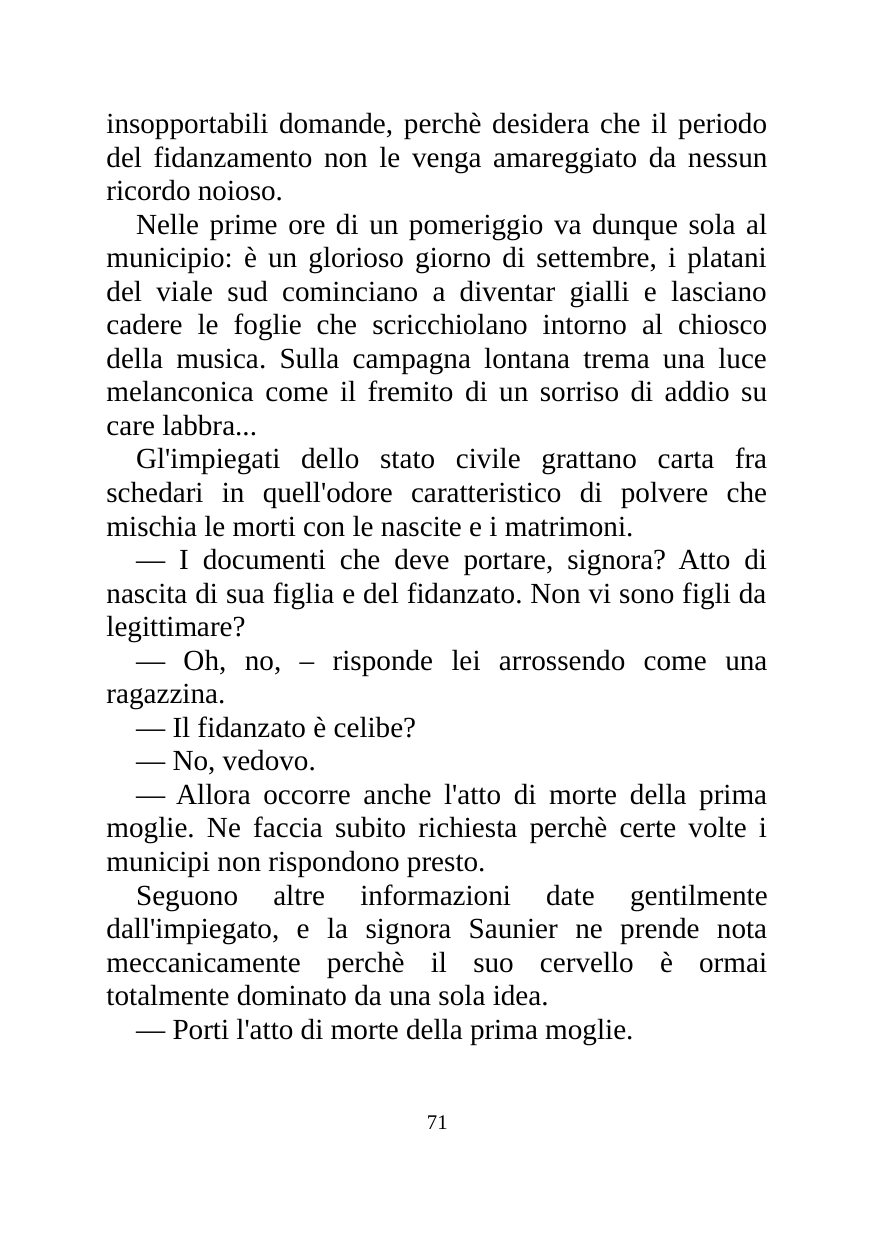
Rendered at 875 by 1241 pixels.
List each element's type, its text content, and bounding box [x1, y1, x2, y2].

text — I documenti che deve portare, signora? Atto di nascita di sua figlia e del fidanzato. Non vi sono figli da legittimare? [106, 542, 768, 643]
text Nelle prime ore di un pomeriggio va dunque sola al municipio: è un glorioso giorno di settembre, i platani del viale sud cominciano a diventar gialli e lasciano cadere le foglie che scricchiolano intorno al chiosco della musica. Sulla campagna lontana trema una luce melanconica come il fremito di un sorriso di addio su care labbra... [106, 207, 768, 442]
text — Porti l'atto di morte della prima moglie. [106, 1012, 768, 1045]
text Seguono altre informazioni date gentilmente dall'impiegato, e la signora Saunier ne prende nota meccanicamente perchè il suo cervello è ormai totalmente dominato da una sola idea. [106, 878, 768, 1012]
text insopportabili domande, perchè desidera che il periodo del fidanzamento non le venga amareggiato da nessun ricordo noioso. [106, 106, 768, 207]
text — Allora occorre anche l'atto di morte della prima moglie. Ne faccia subito richiesta perchè certe volte i municipi non rispondono presto. [106, 777, 768, 878]
text — No, vedovo. [106, 743, 768, 777]
text Gl'impiegati dello stato civile grattano carta fra schedari in quell'odore caratteristico di polvere che mischia le morti con le nascite e i matrimoni. [106, 442, 768, 542]
text — Oh, no, – risponde lei arrossendo come una ragazzina. [106, 643, 768, 710]
text — Il fidanzato è celibe? [106, 710, 768, 743]
